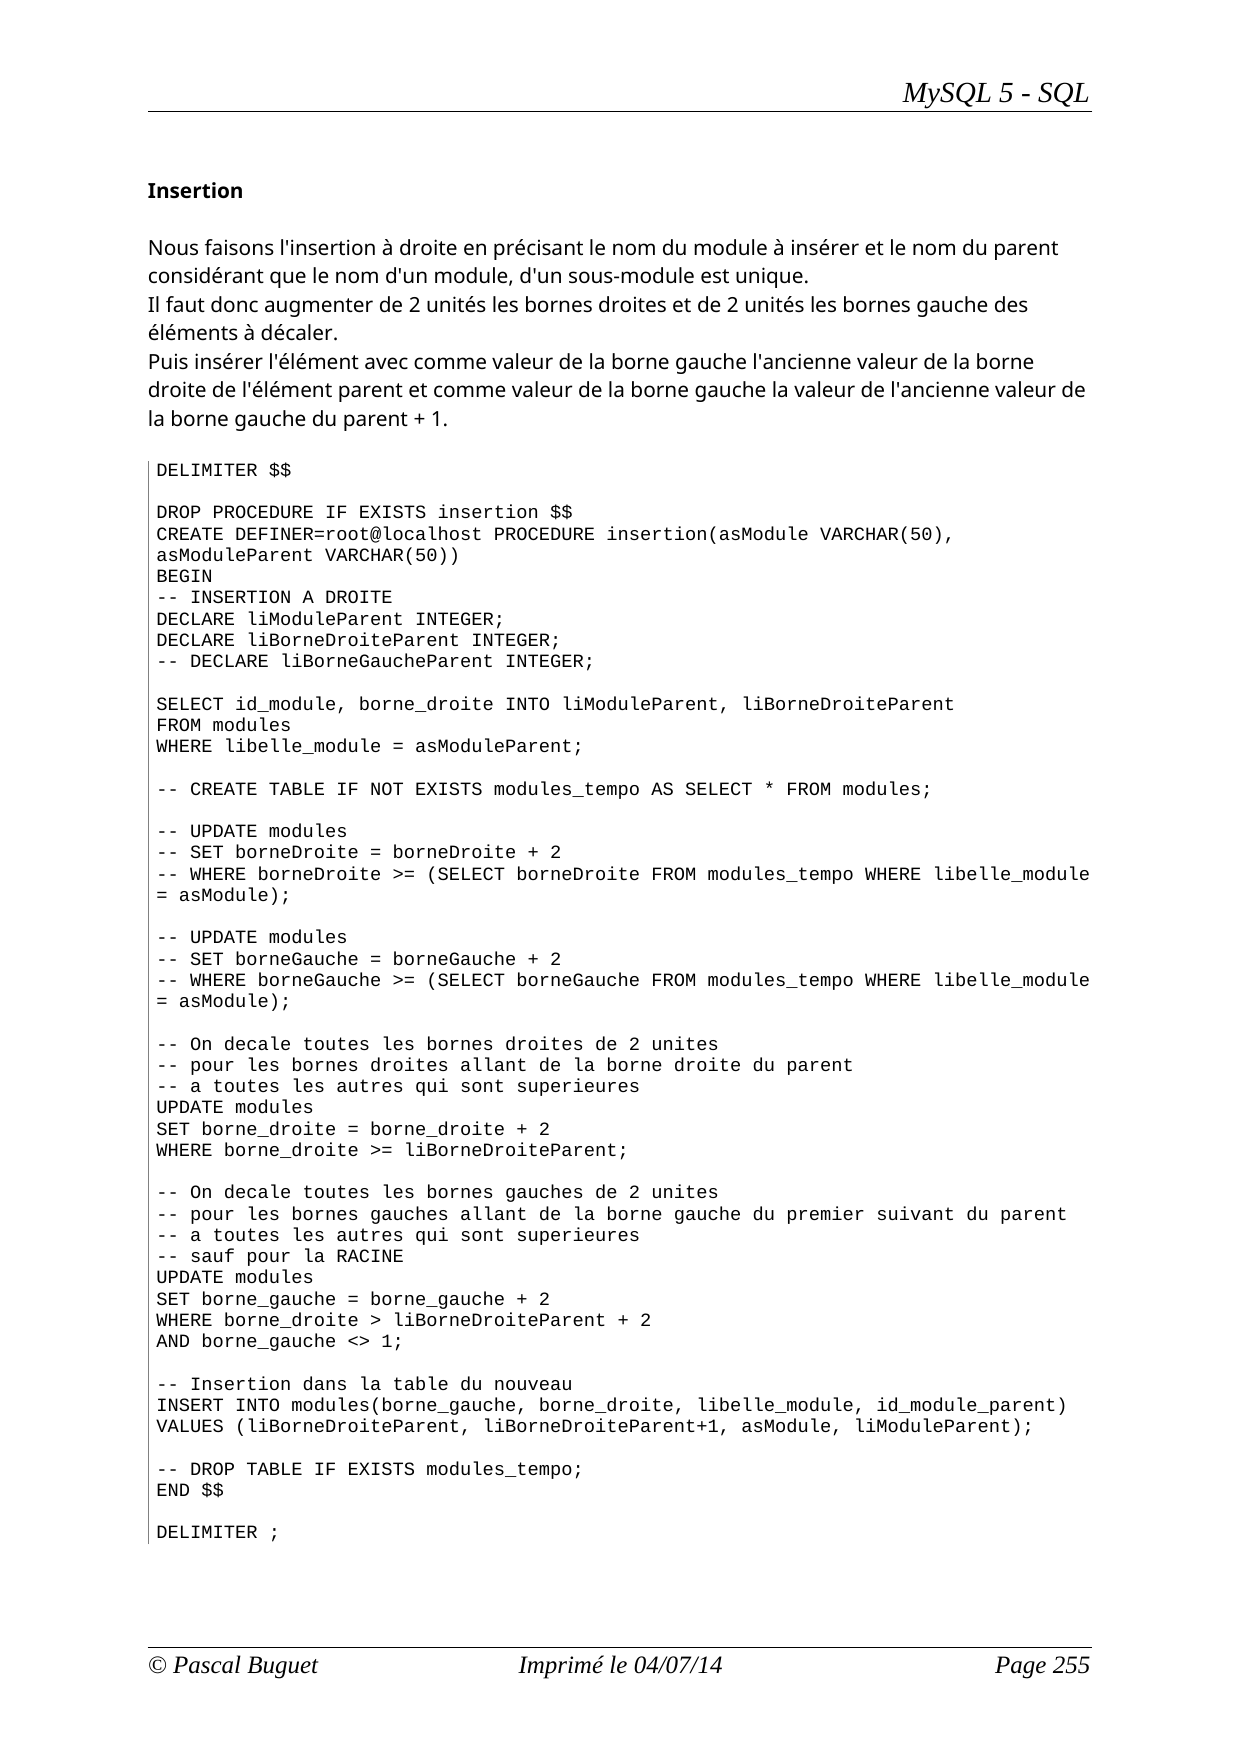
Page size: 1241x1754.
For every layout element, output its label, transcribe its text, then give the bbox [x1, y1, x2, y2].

text DELIMITER ; [149, 1523, 1092, 1544]
text SET borne_droite = borne_droite + 2 [149, 1119, 1092, 1141]
text -- WHERE borneDroite >= (SELECT borneDroite FROM modules_tempo WHERE libelle_module = asModule); [149, 864, 1092, 907]
text -- INSERTION A DROITE [149, 588, 1092, 609]
text -- pour les bornes droites allant de la borne droite du parent [149, 1056, 1092, 1077]
text DECLARE liModuleParent INTEGER; [149, 609, 1092, 631]
text -- SET borneGauche = borneGauche + 2 [149, 949, 1092, 971]
text -- DROP TABLE IF EXISTS modules_tempo; [149, 1459, 1092, 1481]
text DECLARE liBorneDroiteParent INTEGER; [149, 631, 1092, 652]
text -- WHERE borneGauche >= (SELECT borneGauche FROM modules_tempo WHERE libelle_module = asModule); [149, 971, 1092, 1013]
text -- UPDATE modules [149, 928, 1092, 949]
text -- pour les bornes gauches allant de la borne gauche du premier suivant du parent [149, 1204, 1092, 1226]
text Insertion [148, 176, 1092, 204]
text SET borne_gauche = borne_gauche + 2 [149, 1289, 1092, 1311]
text -- On decale toutes les bornes droites de 2 unites [149, 1034, 1092, 1056]
text WHERE libelle_module = asModuleParent; [149, 737, 1092, 758]
text -- sauf pour la RACINE [149, 1247, 1092, 1268]
text BEGIN [149, 567, 1092, 588]
text CREATE DEFINER=root@localhost PROCEDURE insertion(asModule VARCHAR(50), asModuleParent VARCHAR(50)) [149, 524, 1092, 567]
text Nous faisons l'insertion à droite en précisant le nom du module à insérer et le nom du parent considérant que le nom d'un module, d'un sous-module est unique. [148, 233, 1092, 290]
text -- a toutes les autres qui sont superieures [149, 1226, 1092, 1247]
text INSERT INTO modules(borne_gauche, borne_droite, libelle_module, id_module_parent) VALUES (liBorneDroiteParent, liBorneDroiteParent+1, asModule, liModuleParent); [149, 1396, 1092, 1438]
text -- SET borneDroite = borneDroite + 2 [149, 843, 1092, 864]
text FROM modules [149, 716, 1092, 737]
text DROP PROCEDURE IF EXISTS insertion $$ [149, 503, 1092, 524]
text END $$ [149, 1481, 1092, 1502]
text -- On decale toutes les bornes gauches de 2 unites [149, 1183, 1092, 1204]
text AND borne_gauche <> 1; [149, 1332, 1092, 1353]
text SELECT id_module, borne_droite INTO liModuleParent, liBorneDroiteParent [149, 694, 1092, 716]
text Puis insérer l'élément avec comme valeur de la borne gauche l'ancienne valeur de la borne droite de l'élément parent et comme valeur de la borne gauche la valeur de l'ancienne valeur de la borne gauche du parent + 1. [148, 347, 1092, 432]
text -- Insertion dans la table du nouveau [149, 1374, 1092, 1396]
text Il faut donc augmenter de 2 unités les bornes droites et de 2 unités les bornes gauche des éléments à décaler. [148, 290, 1092, 347]
text -- CREATE TABLE IF NOT EXISTS modules_tempo AS SELECT * FROM modules; [149, 779, 1092, 801]
text UPDATE modules [149, 1098, 1092, 1119]
text -- a toutes les autres qui sont superieures [149, 1077, 1092, 1098]
text -- DECLARE liBorneGaucheParent INTEGER; [149, 652, 1092, 673]
text WHERE borne_droite >= liBorneDroiteParent; [149, 1141, 1092, 1162]
text UPDATE modules [149, 1268, 1092, 1289]
text -- UPDATE modules [149, 822, 1092, 843]
text WHERE borne_droite > liBorneDroiteParent + 2 [149, 1311, 1092, 1332]
text DELIMITER $$ [149, 461, 1092, 482]
